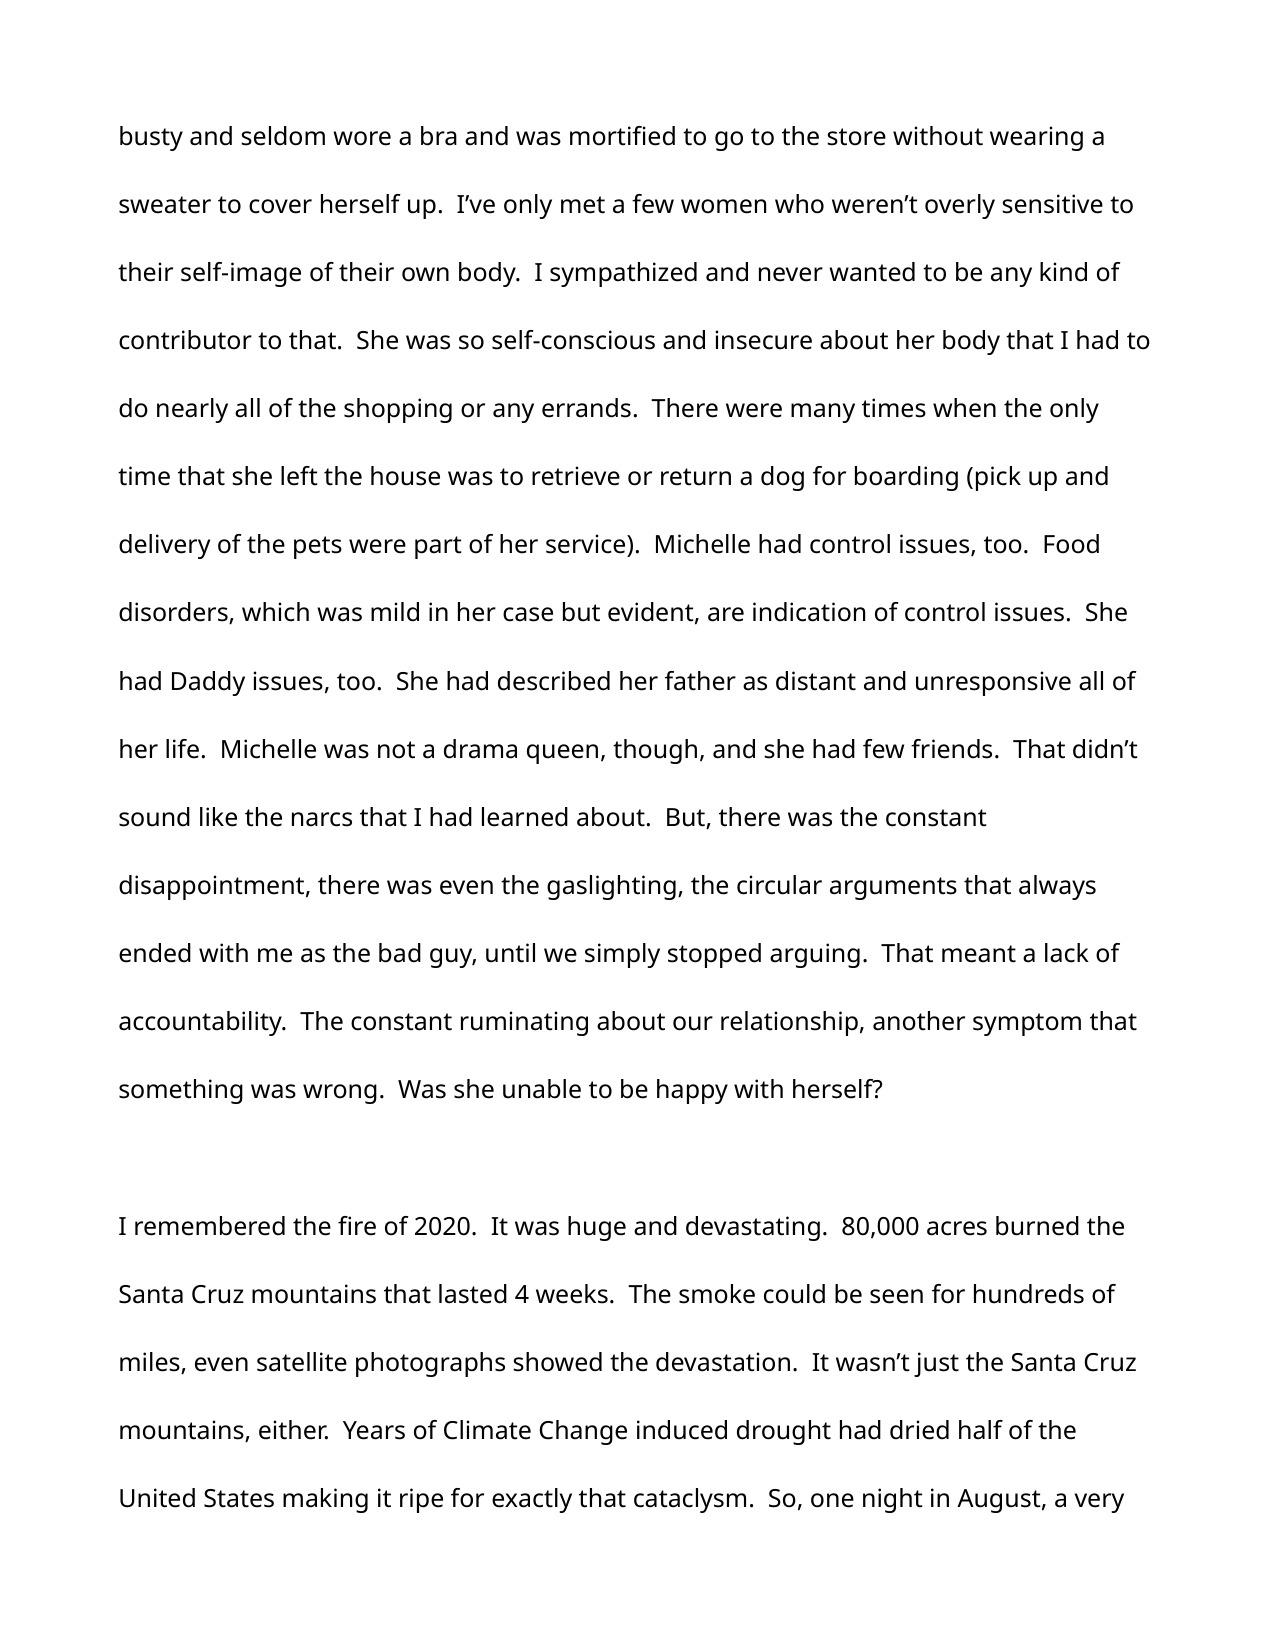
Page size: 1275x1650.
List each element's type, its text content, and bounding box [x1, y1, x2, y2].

text I remembered the fire of 2020. It was huge and devastating. 80,000 acres burned the Santa Cruz mountains that lasted 4 weeks. The smoke could be seen for hundreds of miles, even satellite photographs showed the devastation. It wasn’t just the Santa Cruz mountains, either. Years of Climate Change induced drought had dried half of the United States making it ripe for exactly that cataclysm. So, one night in August, a very [118, 1208, 1157, 1515]
text busty and seldom wore a bra and was mortified to go to the store without wearing a sweater to cover herself up. I’ve only met a few women who weren’t overly sensitive to their self-image of their own body. I sympathized and never wanted to be any kind of contributor to that. She was so self-conscious and insecure about her body that I had to do nearly all of the shopping or any errands. There were many times when the only time that she left the house was to retrieve or return a dog for boarding (pick up and delivery of the pets were part of her service). Michelle had control issues, too. Food disorders, which was mild in her case but evident, are indication of control issues. She had Daddy issues, too. She had described her father as distant and unresponsive all of her life. Michelle was not a drama queen, though, and she had few friends. That didn’t sound like the narcs that I had learned about. But, there was the constant disappointment, there was even the gaslighting, the circular arguments that always ended with me as the bad guy, until we simply stopped arguing. That meant a lack of accountability. The constant ruminating about our relationship, another symptom that something was wrong. Was she unable to be happy with herself? [118, 118, 1157, 1106]
